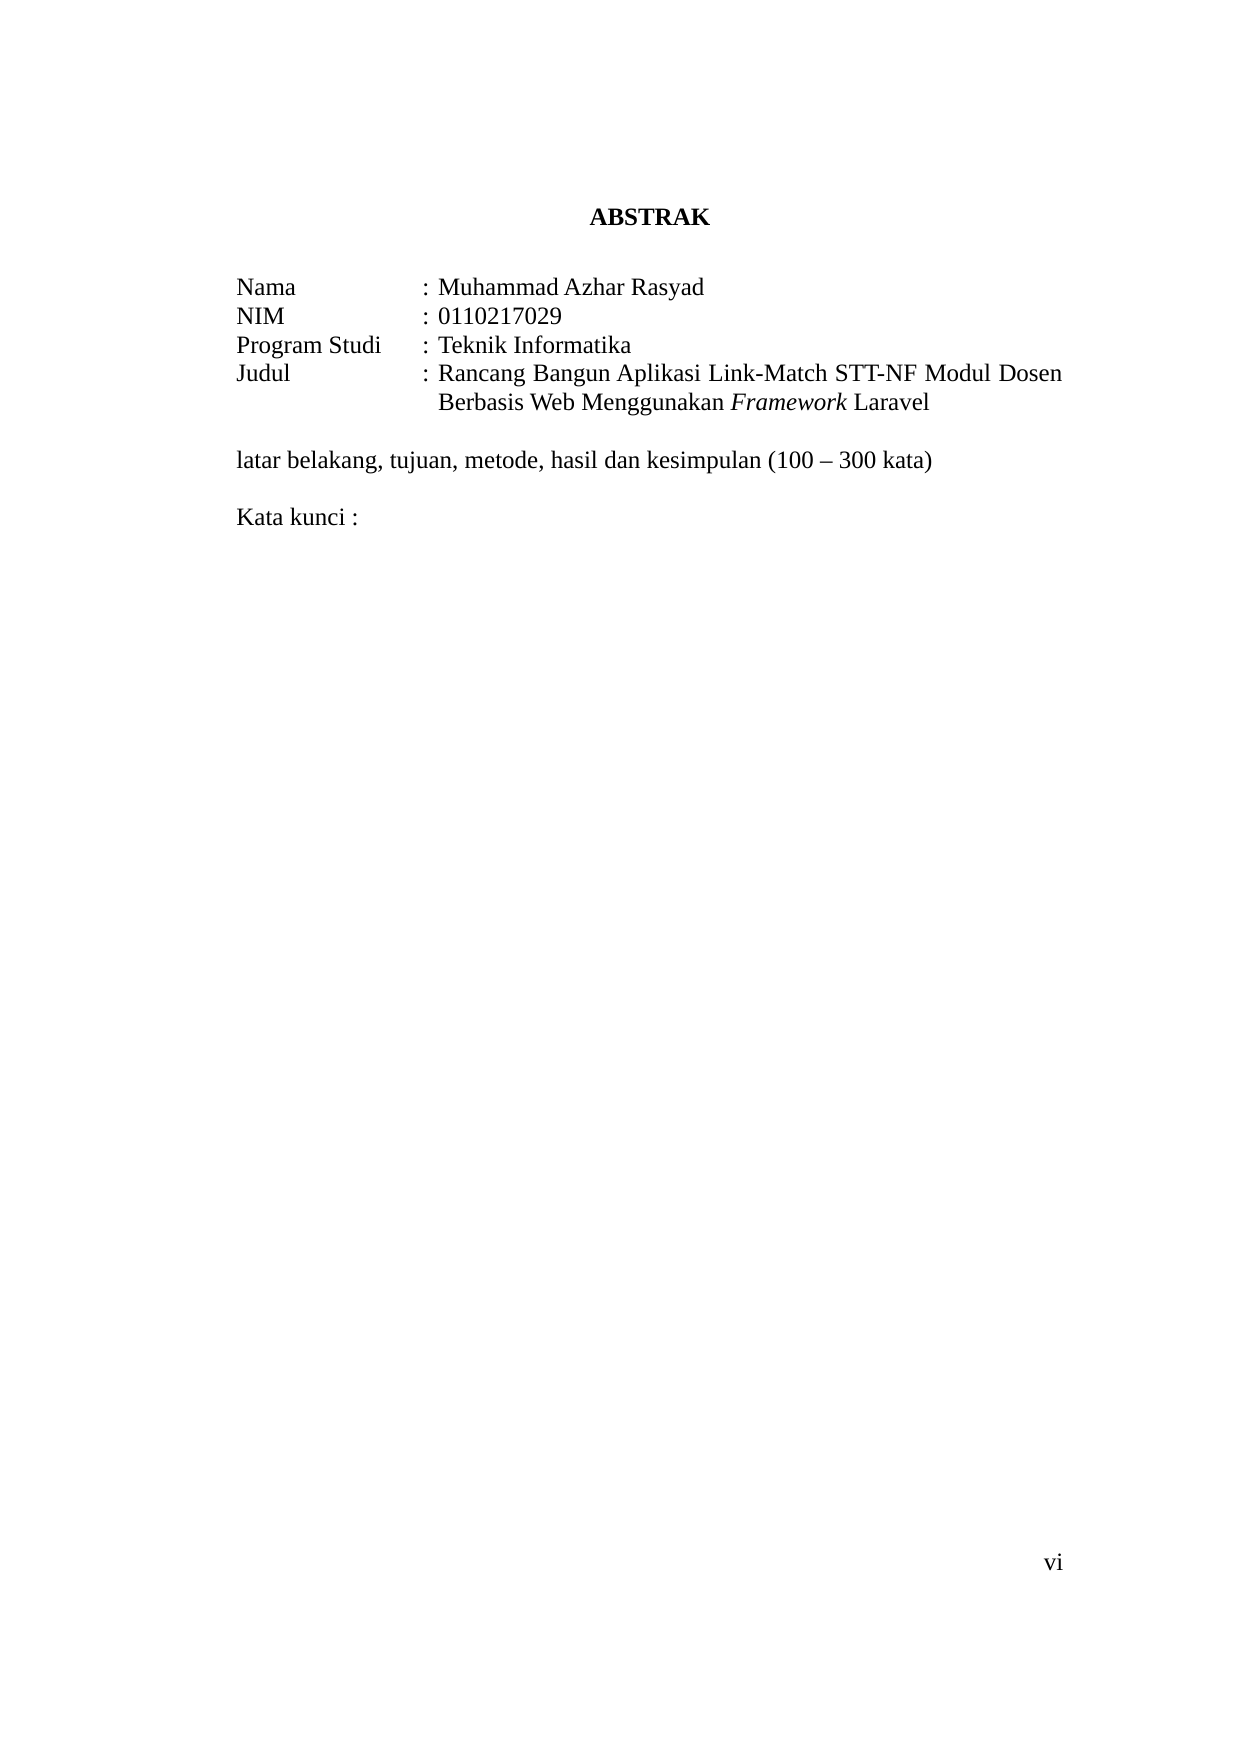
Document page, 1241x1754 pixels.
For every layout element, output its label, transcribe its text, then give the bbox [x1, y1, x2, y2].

table_cell 0110217029 [438, 301, 1063, 330]
table_cell NIM [236, 301, 413, 330]
table_cell : [413, 359, 438, 416]
table_cell : [413, 330, 438, 358]
table_cell Program Studi [236, 330, 413, 358]
table_cell : [413, 301, 438, 330]
table_cell Judul [236, 359, 413, 416]
text latar belakang, tujuan, metode, hasil dan kesimpulan (100 – 300 kata) [236, 445, 1063, 473]
table_header : [413, 272, 438, 301]
table_header Muhammad Azhar Rasyad [438, 272, 1063, 301]
subtitle ABSTRAK [236, 202, 1063, 231]
table_cell Rancang Bangun Aplikasi Link-Match STT-NF Modul Dosen Berbasis Web Menggunakan Framework Laravel [438, 359, 1063, 416]
table_cell Teknik Informatika [438, 330, 1063, 358]
text Kata kunci : [236, 502, 1063, 531]
table_header Nama [236, 272, 413, 301]
